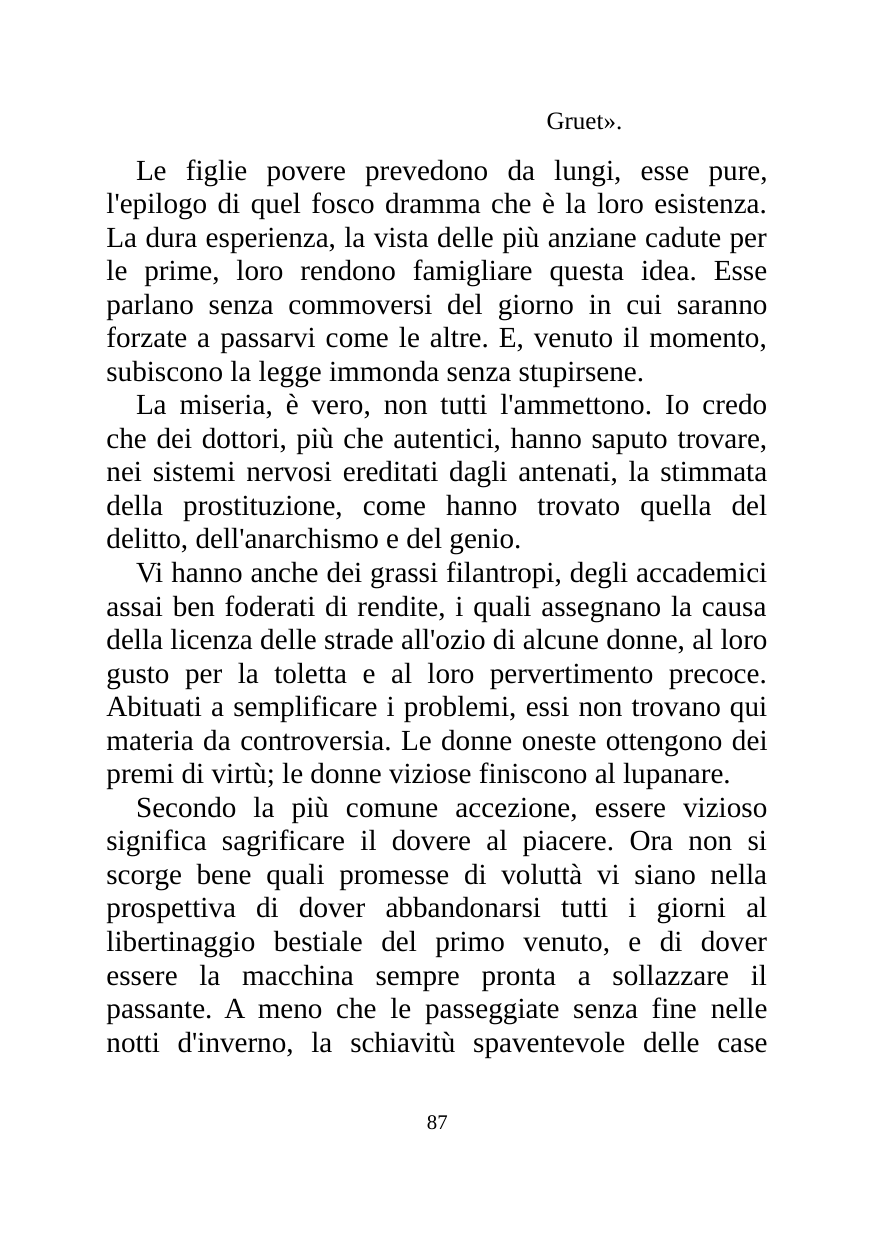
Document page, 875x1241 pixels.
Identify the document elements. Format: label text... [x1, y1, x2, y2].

text Secondo la più comune accezione, essere vizioso significa sagrificare il dovere al piacere. Ora non si scorge bene quali promesse di voluttà vi siano nella prospettiva di dover abbandonarsi tutti i giorni al libertinaggio bestiale del primo venuto, e di dover essere la macchina sempre pronta a sollazzare il passante. A meno che le passeggiate senza fine nelle notti d'inverno, la schiavitù spaventevole delle case [106, 790, 768, 1058]
text Vi hanno anche dei grassi filantropi, degli accademici assai ben foderati di rendite, i quali assegnano la causa della licenza delle strade all'ozio di alcune donne, al loro gusto per la toletta e al loro pervertimento precoce. Abituati a semplificare i problemi, essi non trovano qui materia da controversia. Le donne oneste ottengono dei premi di virtù; le donne viziose finiscono al lupanare. [106, 555, 768, 790]
text Gruet». [106, 106, 622, 135]
text La miseria, è vero, non tutti l'ammettono. Io credo che dei dottori, più che autentici, hanno saputo trovare, nei sistemi nervosi ereditati dagli antenati, la stimmata della prostituzione, come hanno trovato quella del delitto, dell'anarchismo e del genio. [106, 387, 768, 555]
text Le figlie povere prevedono da lungi, esse pure, l'epilogo di quel fosco dramma che è la loro esistenza. La dura esperienza, la vista delle più anziane cadute per le prime, loro rendono famigliare questa idea. Esse parlano senza commoversi del giorno in cui saranno forzate a passarvi come le altre. E, venuto il momento, subiscono la legge immonda senza stupirsene. [106, 153, 768, 387]
